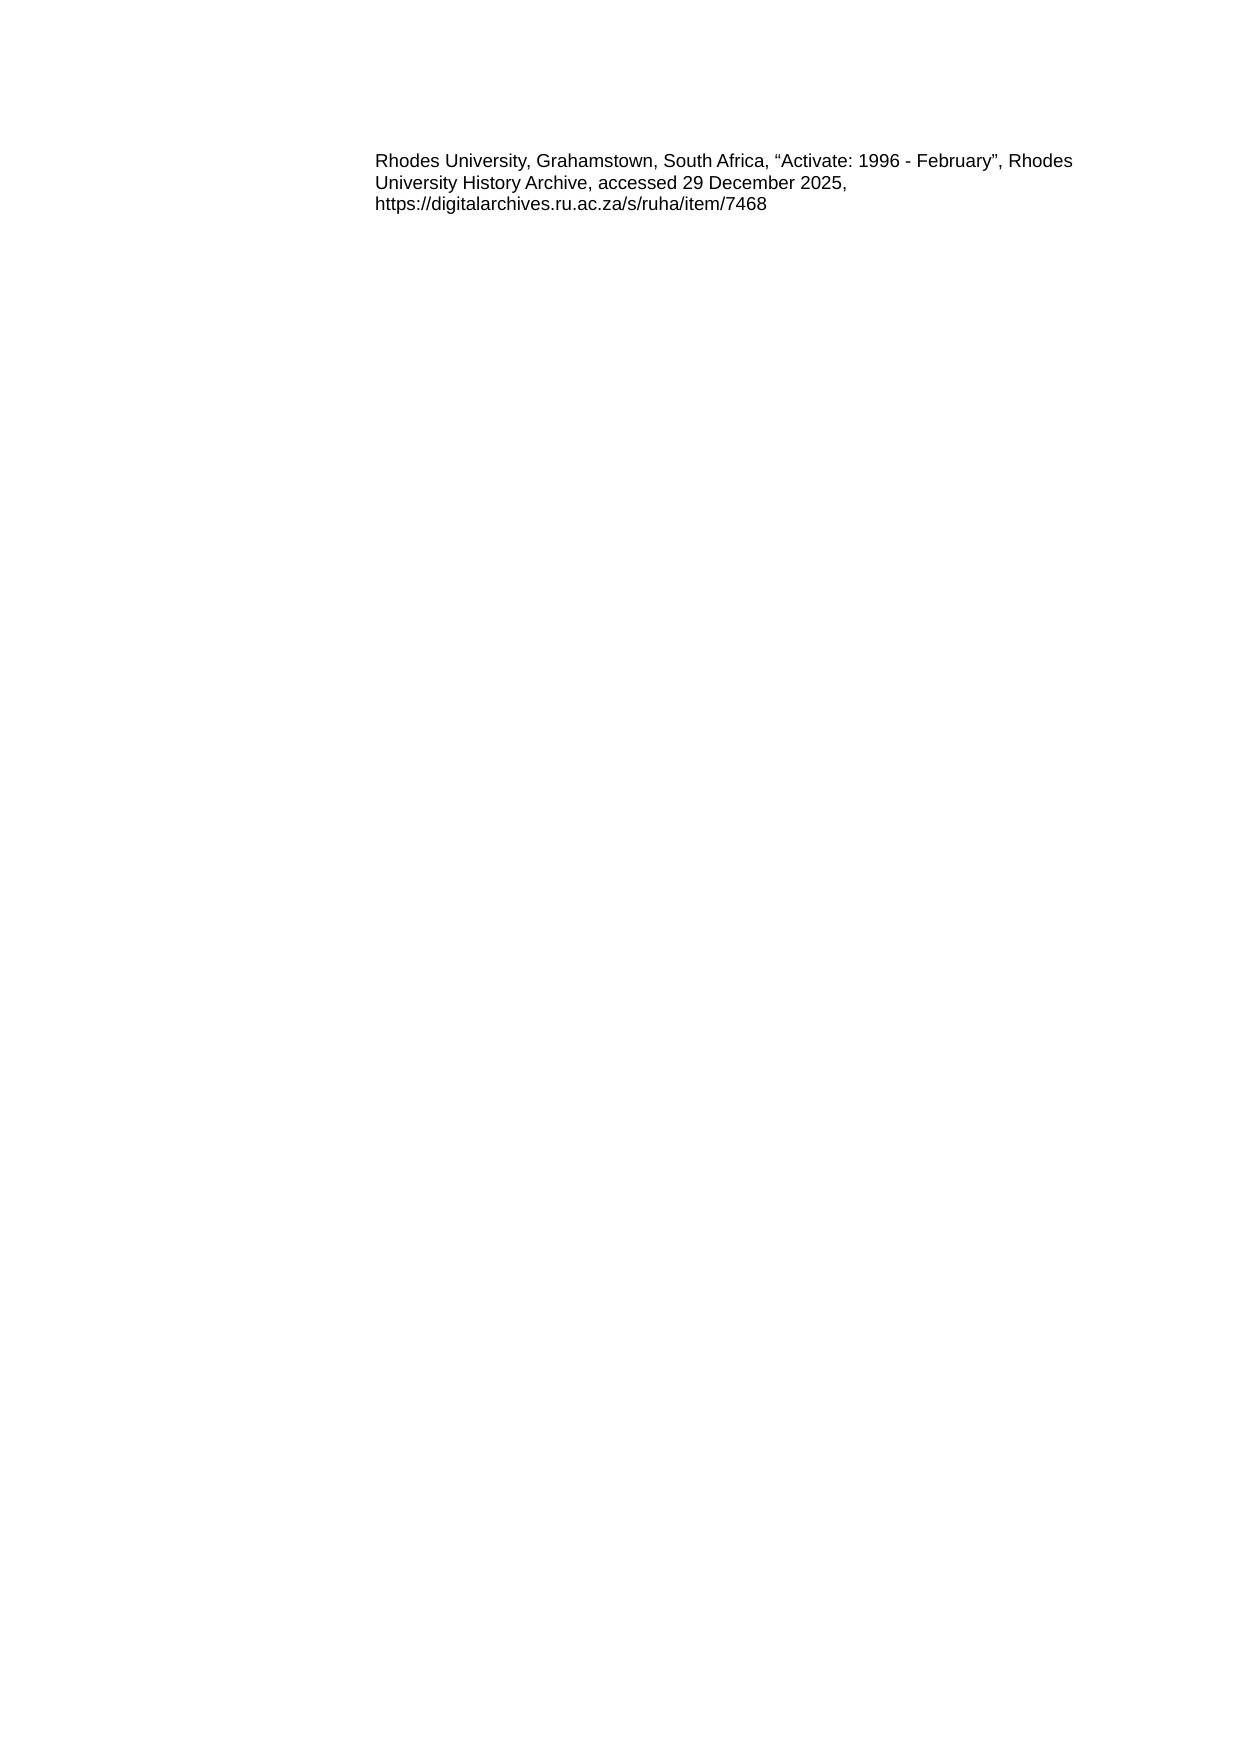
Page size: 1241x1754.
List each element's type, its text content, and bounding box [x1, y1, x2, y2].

text Rhodes University, Grahamstown, South Africa, “Activate: 1996 - February”, Rhodes University History Archive, accessed 29 December 2025, https://digitalarchives.ru.ac.za/s/ruha/item/7468 [375, 150, 1090, 215]
